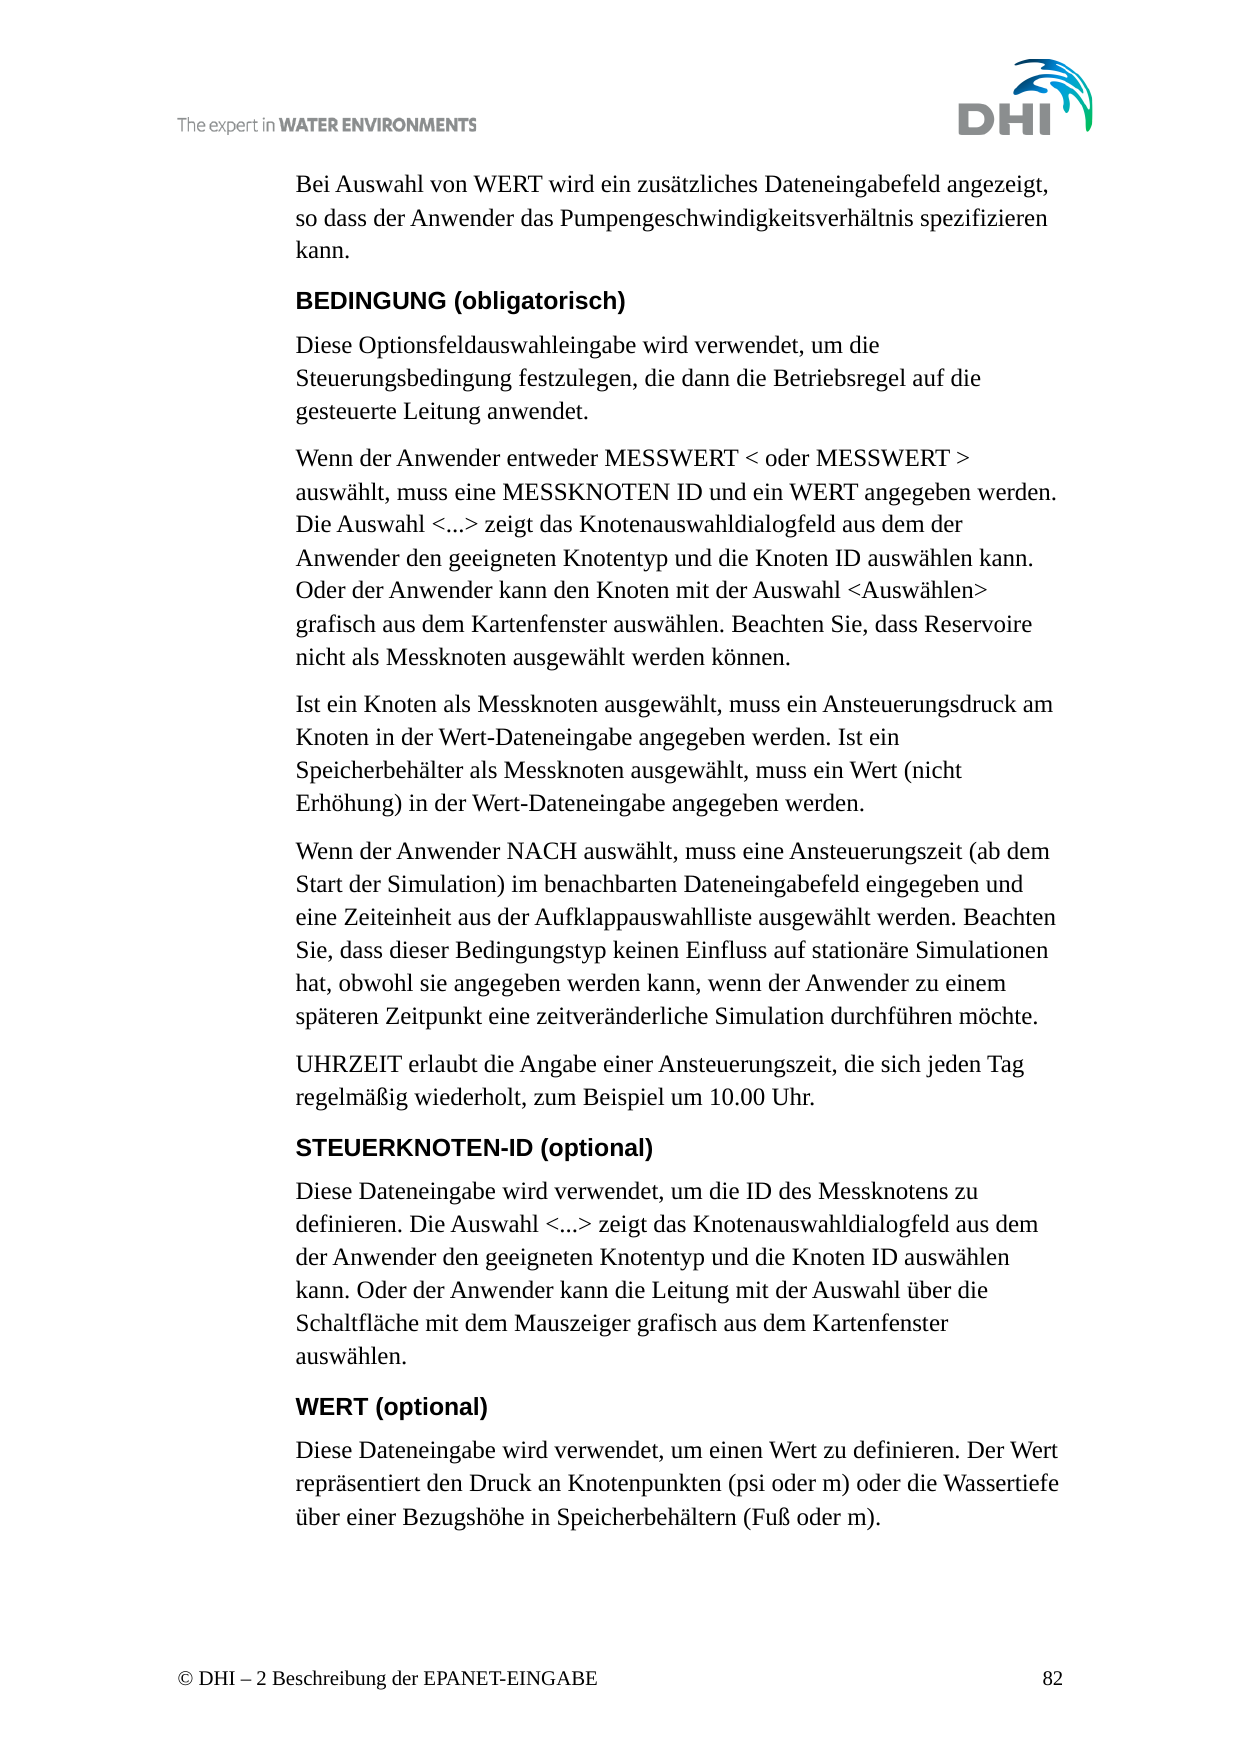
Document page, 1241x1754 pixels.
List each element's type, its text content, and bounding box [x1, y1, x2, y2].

picture [958, 59, 1093, 135]
text UHRZEIT erlaubt die Angabe einer Ansteuerungszeit, die sich jeden Tag regelmäßig wiederholt, zum Beispiel um 10.00 Uhr. [295, 1049, 1063, 1111]
text Bei Auswahl von WERT wird ein zusätzliches Dateneingabefeld angezeigt, so dass der Anwender das Pumpengeschwindigkeitsverhältnis spezifizieren kann. [295, 169, 1063, 264]
text Diese Dateneingabe wird verwendet, um die ID des Messknotens zu definieren. Die Auswahl <...> zeigt das Knotenauswahldialogfeld aus dem der Anwender den geeigneten Knotentyp und die Knoten ID auswählen kann. Oder der Anwender kann die Leitung mit der Auswahl über die Schaltfläche mit dem Mauszeiger grafisch aus dem Kartenfenster auswählen. [295, 1176, 1063, 1370]
subtitle WERT (optional) [295, 1392, 1063, 1421]
subtitle STEUERKNOTEN-ID (optional) [295, 1133, 1063, 1162]
text Wenn der Anwender entweder MESSWERT < oder MESSWERT > auswählt, muss eine MESSKNOTEN ID und ein WERT angegeben werden. Die Auswahl <...> zeigt das Knotenauswahldialogfeld aus dem der Anwender den geeigneten Knotentyp und die Knoten ID auswählen kann. Oder der Anwender kann den Knoten mit der Auswahl <Auswählen> grafisch aus dem Kartenfenster auswählen. Beachten Sie, dass Reservoire nicht als Messknoten ausgewählt werden können. [295, 443, 1063, 670]
picture [177, 117, 477, 135]
text Diese Dateneingabe wird verwendet, um einen Wert zu definieren. Der Wert repräsentiert den Druck an Knotenpunkten (psi oder m) oder die Wassertiefe über einer Bezugshöhe in Speicherbehältern (Fuß oder m). [295, 1436, 1063, 1530]
text Ist ein Knoten als Messknoten ausgewählt, muss ein Ansteuerungsdruck am Knoten in der Wert-Dateneingabe angegeben werden. Ist ein Speicherbehälter als Messknoten ausgewählt, muss ein Wert (nicht Erhöhung) in der Wert-Dateneingabe angegeben werden. [295, 689, 1063, 817]
subtitle BEDINGUNG (obligatorisch) [295, 286, 1063, 315]
text Diese Optionsfeldauswahleingabe wird verwendet, um die Steuerungsbedingung festzulegen, die dann die Betriebsregel auf die gesteuerte Leitung anwendet. [295, 330, 1063, 424]
text Wenn der Anwender NACH auswählt, muss eine Ansteuerungszeit (ab dem Start der Simulation) im benachbarten Dateneingabefeld eingegeben und eine Zeiteinheit aus der Aufklappauswahlliste ausgewählt werden. Beachten Sie, dass dieser Bedingungstyp keinen Einfluss auf stationäre Simulationen hat, obwohl sie angegeben werden kann, wenn der Anwender zu einem späteren Zeitpunkt eine zeitveränderliche Simulation durchführen möchte. [295, 836, 1063, 1030]
